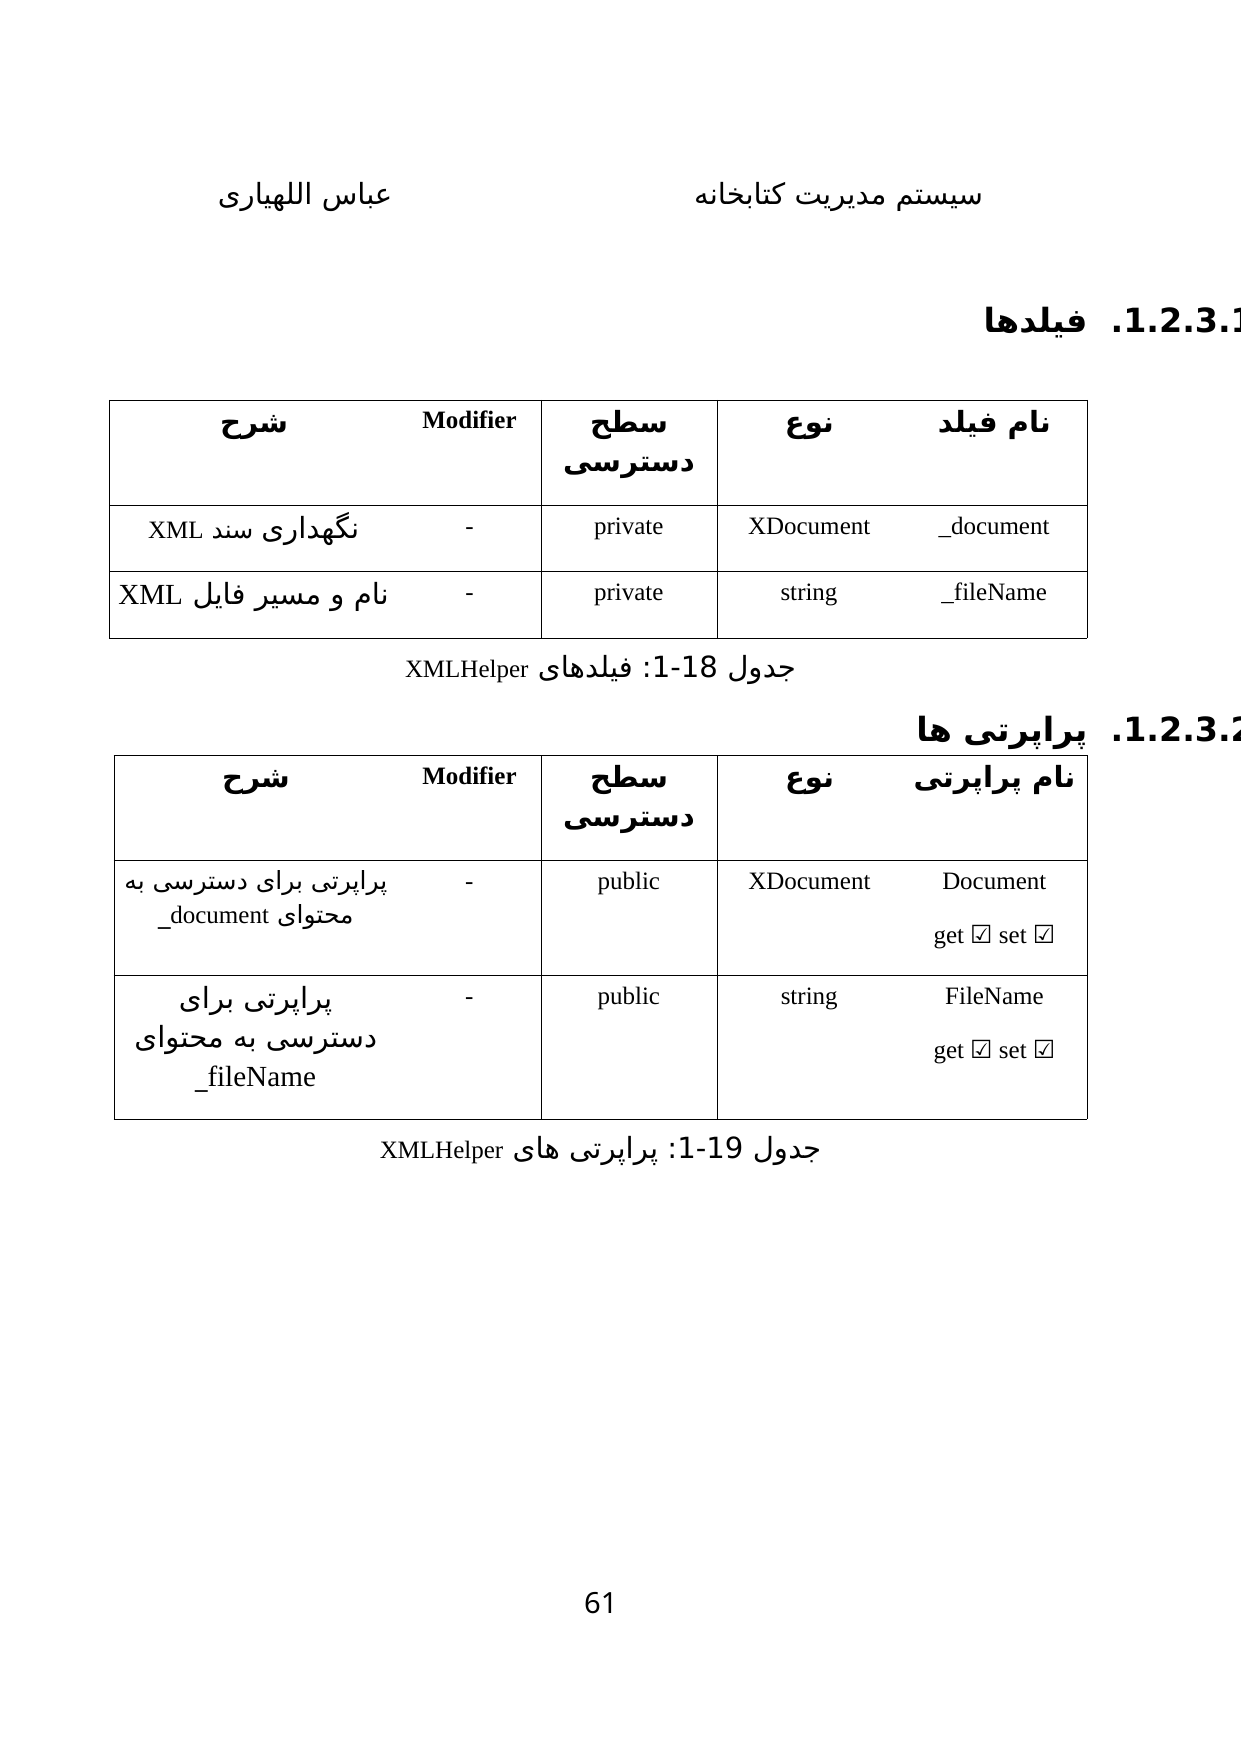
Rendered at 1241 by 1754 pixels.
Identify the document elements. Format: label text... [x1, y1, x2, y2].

table_header نام پراپرتی [902, 756, 1087, 860]
subtitle فیلدها [114, 301, 1087, 340]
table_cell - [398, 861, 541, 975]
table_cell پراپرتی برای دسترسی به محتوای document_ [115, 861, 398, 975]
table_cell Document get ☑ set ☑ [902, 861, 1087, 975]
table_header نوع [718, 401, 901, 505]
table_header Modifier [398, 756, 541, 860]
table_cell XDocument [718, 861, 902, 975]
table_cell XDocument [718, 506, 901, 571]
table_header Modifier [398, 401, 541, 505]
table_header سطح دسترسی [542, 401, 717, 505]
table_cell _document [901, 506, 1087, 571]
table_cell private [542, 572, 717, 638]
table_cell نام و مسیر فایل XML [110, 572, 398, 638]
table_cell public [542, 976, 717, 1119]
table_header سطح دسترسی [542, 756, 717, 860]
table_header شرح [110, 401, 398, 505]
subtitle پراپرتی ها [114, 710, 1087, 749]
text جدول 1-18: فیلدهای XMLHelper [114, 651, 1087, 684]
table_header شرح [115, 756, 398, 860]
table_cell FileName get ☑ set ☑ [902, 976, 1087, 1119]
text جدول 1-19: پراپرتی های XMLHelper [114, 1132, 1087, 1166]
table_cell - [398, 976, 541, 1119]
table_header نام فیلد [901, 401, 1087, 505]
table_cell string [718, 572, 901, 638]
table_cell - [398, 572, 541, 638]
table_cell پراپرتی برای دسترسی به محتوای fileName_ [115, 976, 398, 1119]
table_cell string [718, 976, 902, 1119]
table_cell public [542, 861, 717, 975]
table_cell _fileName [901, 572, 1087, 638]
table_header نوع [718, 756, 902, 860]
table_cell private [542, 506, 717, 571]
table_cell نگهداری سند XML [110, 506, 398, 571]
table_cell - [398, 506, 541, 571]
